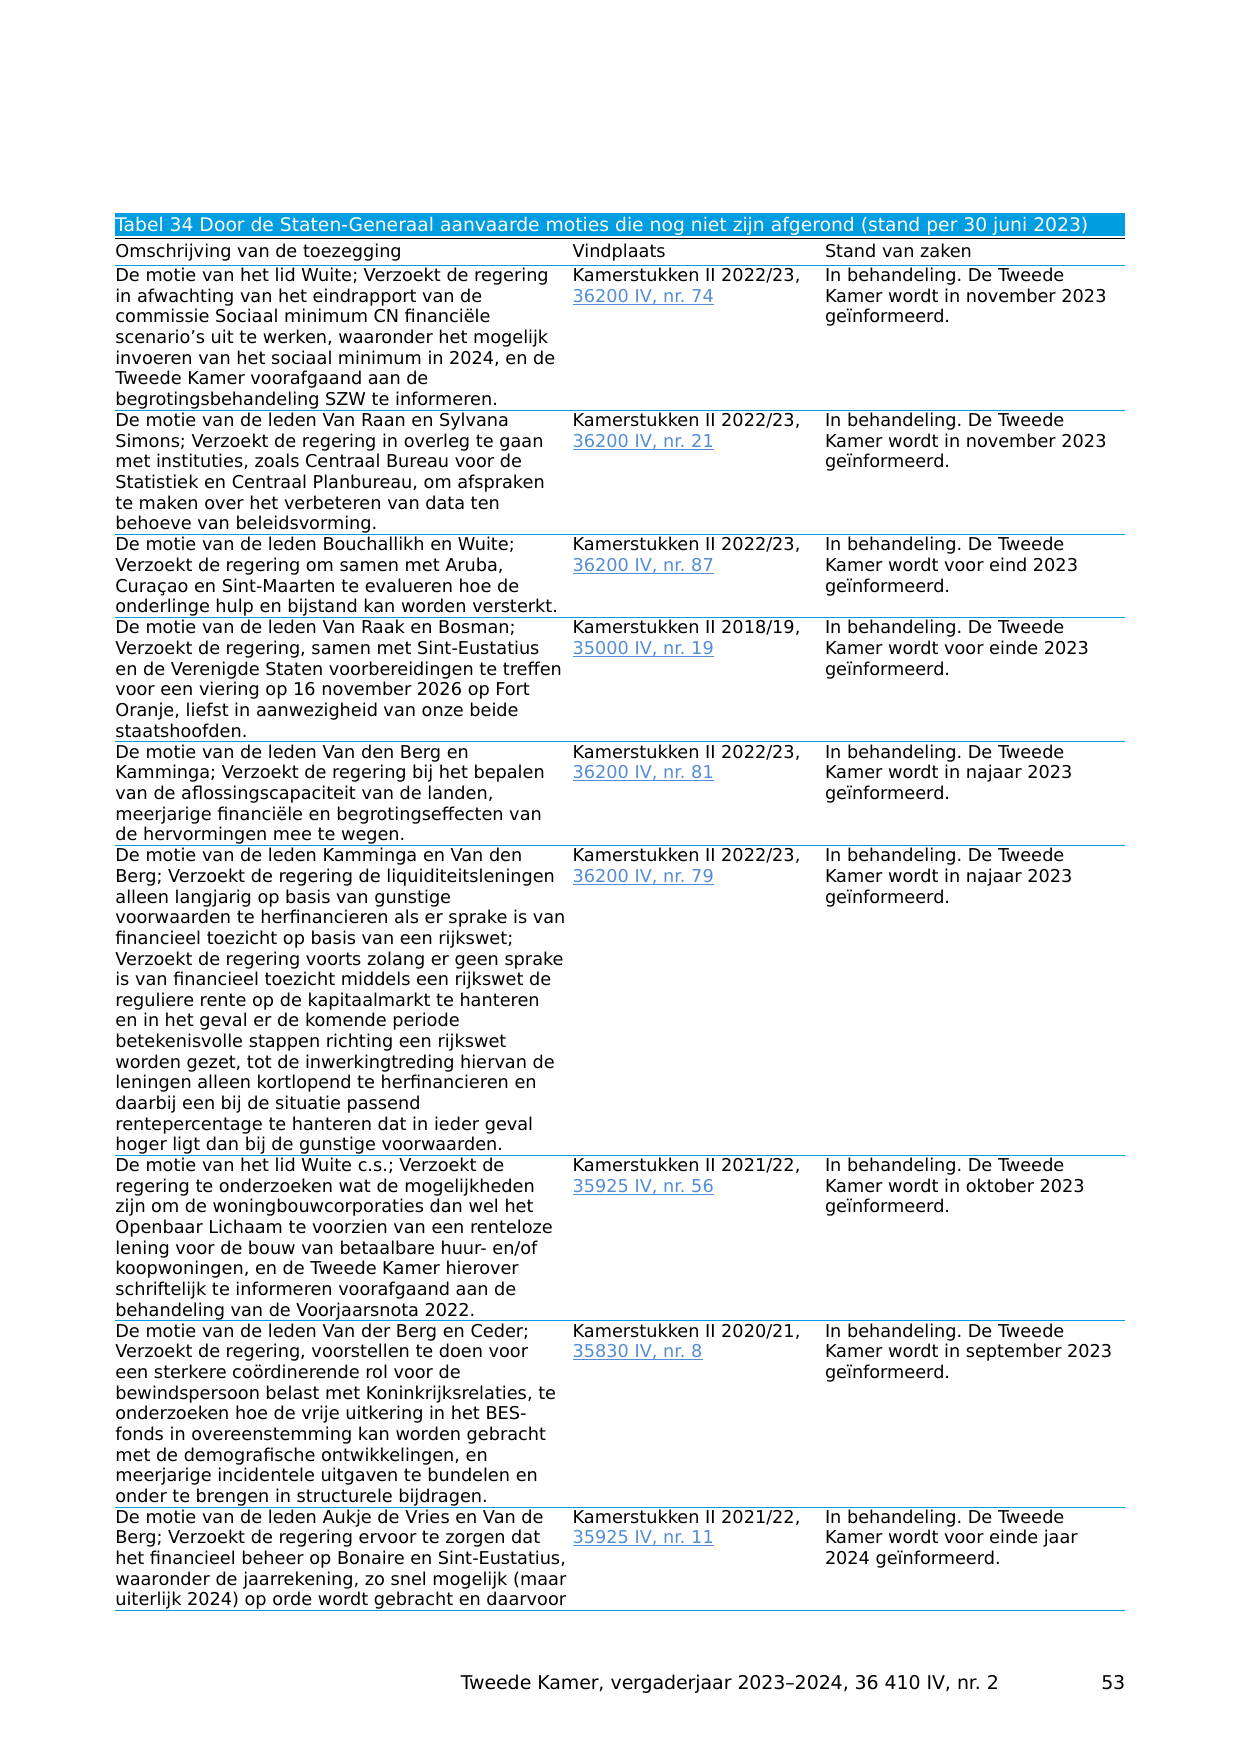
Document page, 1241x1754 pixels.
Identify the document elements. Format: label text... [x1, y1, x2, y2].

table_cell In behandeling. De Tweede Kamer wordt in najaar 2023 geïnformeerd. [822, 846, 1125, 1155]
table_cell De motie van de leden Bouchallikh en Wuite; Verzoekt de regering om samen met Aruba, Curaçao en Sint-Maarten te evalueren hoe de onderlinge hulp en bijstand kan worden versterkt. [115, 535, 569, 617]
table_cell Vindplaats [570, 239, 822, 265]
table_cell In behandeling. De Tweede Kamer wordt voor einde jaar 2024 geïnformeerd. [822, 1508, 1125, 1610]
table_cell De motie van de leden Kamminga en Van den Berg; Verzoekt de regering de liquiditeitsleningen alleen langjarig op basis van gunstige voorwaarden te herfinancieren als er sprake is van financieel toezicht op basis van een rijkswet; Verzoekt de regering voorts zolang er geen sprake is van financieel toezicht middels een rijkswet de reguliere rente op de kapitaalmarkt te hanteren en in het geval er de komende periode betekenisvolle stappen richting een rijkswet worden gezet, tot de inwerkingtreding hiervan de leningen alleen kortlopend te herfinancieren en daarbij een bij de situatie passend rentepercentage te hanteren dat in ieder geval hoger ligt dan bij de gunstige voorwaarden. [115, 846, 569, 1155]
table_cell De motie van de leden Aukje de Vries en Van de Berg; Verzoekt de regering ervoor te zorgen dat het financieel beheer op Bonaire en Sint-Eustatius, waaronder de jaarrekening, zo snel mogelijk (maar uiterlijk 2024) op orde wordt gebracht en daarvoor [115, 1508, 569, 1610]
table_cell In behandeling. De Tweede Kamer wordt in oktober 2023 geïnformeerd. [822, 1156, 1125, 1320]
table_cell Kamerstukken II 2022/23, 36200 IV, nr. 81 [570, 742, 822, 845]
table_cell De motie van het lid Wuite; Verzoekt de regering in afwachting van het eindrapport van de commissie Sociaal minimum CN financiële scenario’s uit te werken, waaronder het mogelijk invoeren van het sociaal minimum in 2024, en de Tweede Kamer voorafgaand aan de begrotingsbehandeling SZW te informeren. [115, 266, 569, 409]
table_cell In behandeling. De Tweede Kamer wordt in september 2023 geïnformeerd. [822, 1321, 1125, 1506]
table_cell Omschrijving van de toezegging [115, 239, 569, 265]
table_cell De motie van de leden Van Raak en Bosman; Verzoekt de regering, samen met Sint-Eustatius en de Verenigde Staten voorbereidingen te treffen voor een viering op 16 november 2026 op Fort Oranje, liefst in aanwezigheid van onze beide staatshoofden. [115, 618, 569, 741]
table_cell De motie van de leden Van Raan en Sylvana Simons; Verzoekt de regering in overleg te gaan met instituties, zoals Centraal Bureau voor de Statistiek en Centraal Planbureau, om afspraken te maken over het verbeteren van data ten behoeve van beleidsvorming. [115, 411, 569, 534]
table_cell Kamerstukken II 2022/23, 36200 IV, nr. 74 [570, 266, 822, 409]
table_cell Kamerstukken II 2022/23, 36200 IV, nr. 21 [570, 411, 822, 534]
table_cell Stand van zaken [822, 239, 1125, 265]
table_cell Kamerstukken II 2021/22, 35925 IV, nr. 56 [570, 1156, 822, 1320]
table_cell In behandeling. De Tweede Kamer wordt in november 2023 geïnformeerd. [822, 266, 1125, 409]
table_cell In behandeling. De Tweede Kamer wordt voor einde 2023 geïnformeerd. [822, 618, 1125, 741]
table_cell Kamerstukken II 2022/23, 36200 IV, nr. 87 [570, 535, 822, 617]
table_cell De motie van het lid Wuite c.s.; Verzoekt de regering te onderzoeken wat de mogelijkheden zijn om de woningbouwcorporaties dan wel het Openbaar Lichaam te voorzien van een renteloze lening voor de bouw van betaalbare huur- en/of koopwoningen, en de Tweede Kamer hierover schriftelijk te informeren voorafgaand aan de behandeling van de Voorjaarsnota 2022. [115, 1156, 569, 1320]
table_cell Kamerstukken II 2020/21, 35830 IV, nr. 8 [570, 1321, 822, 1506]
table_cell De motie van de leden Van den Berg en Kamminga; Verzoekt de regering bij het bepalen van de aflossingscapaciteit van de landen, meerjarige financiële en begrotingseffecten van de hervormingen mee te wegen. [115, 742, 569, 845]
table_cell Kamerstukken II 2022/23, 36200 IV, nr. 79 [570, 846, 822, 1155]
table_cell De motie van de leden Van der Berg en Ceder; Verzoekt de regering, voorstellen te doen voor een sterkere coördinerende rol voor de bewindspersoon belast met Koninkrijksrelaties, te onderzoeken hoe de vrije uitkering in het BES-fonds in overeenstemming kan worden gebracht met de demografische ontwikkelingen, en meerjarige incidentele uitgaven te bundelen en onder te brengen in structurele bijdragen. [115, 1321, 569, 1506]
table_cell In behandeling. De Tweede Kamer wordt in november 2023 geïnformeerd. [822, 411, 1125, 534]
table_cell Kamerstukken II 2021/22, 35925 IV, nr. 11 [570, 1508, 822, 1610]
table_cell Kamerstukken II 2018/19, 35000 IV, nr. 19 [570, 618, 822, 741]
table_cell In behandeling. De Tweede Kamer wordt voor eind 2023 geïnformeerd. [822, 535, 1125, 617]
table_cell In behandeling. De Tweede Kamer wordt in najaar 2023 geïnformeerd. [822, 742, 1125, 845]
